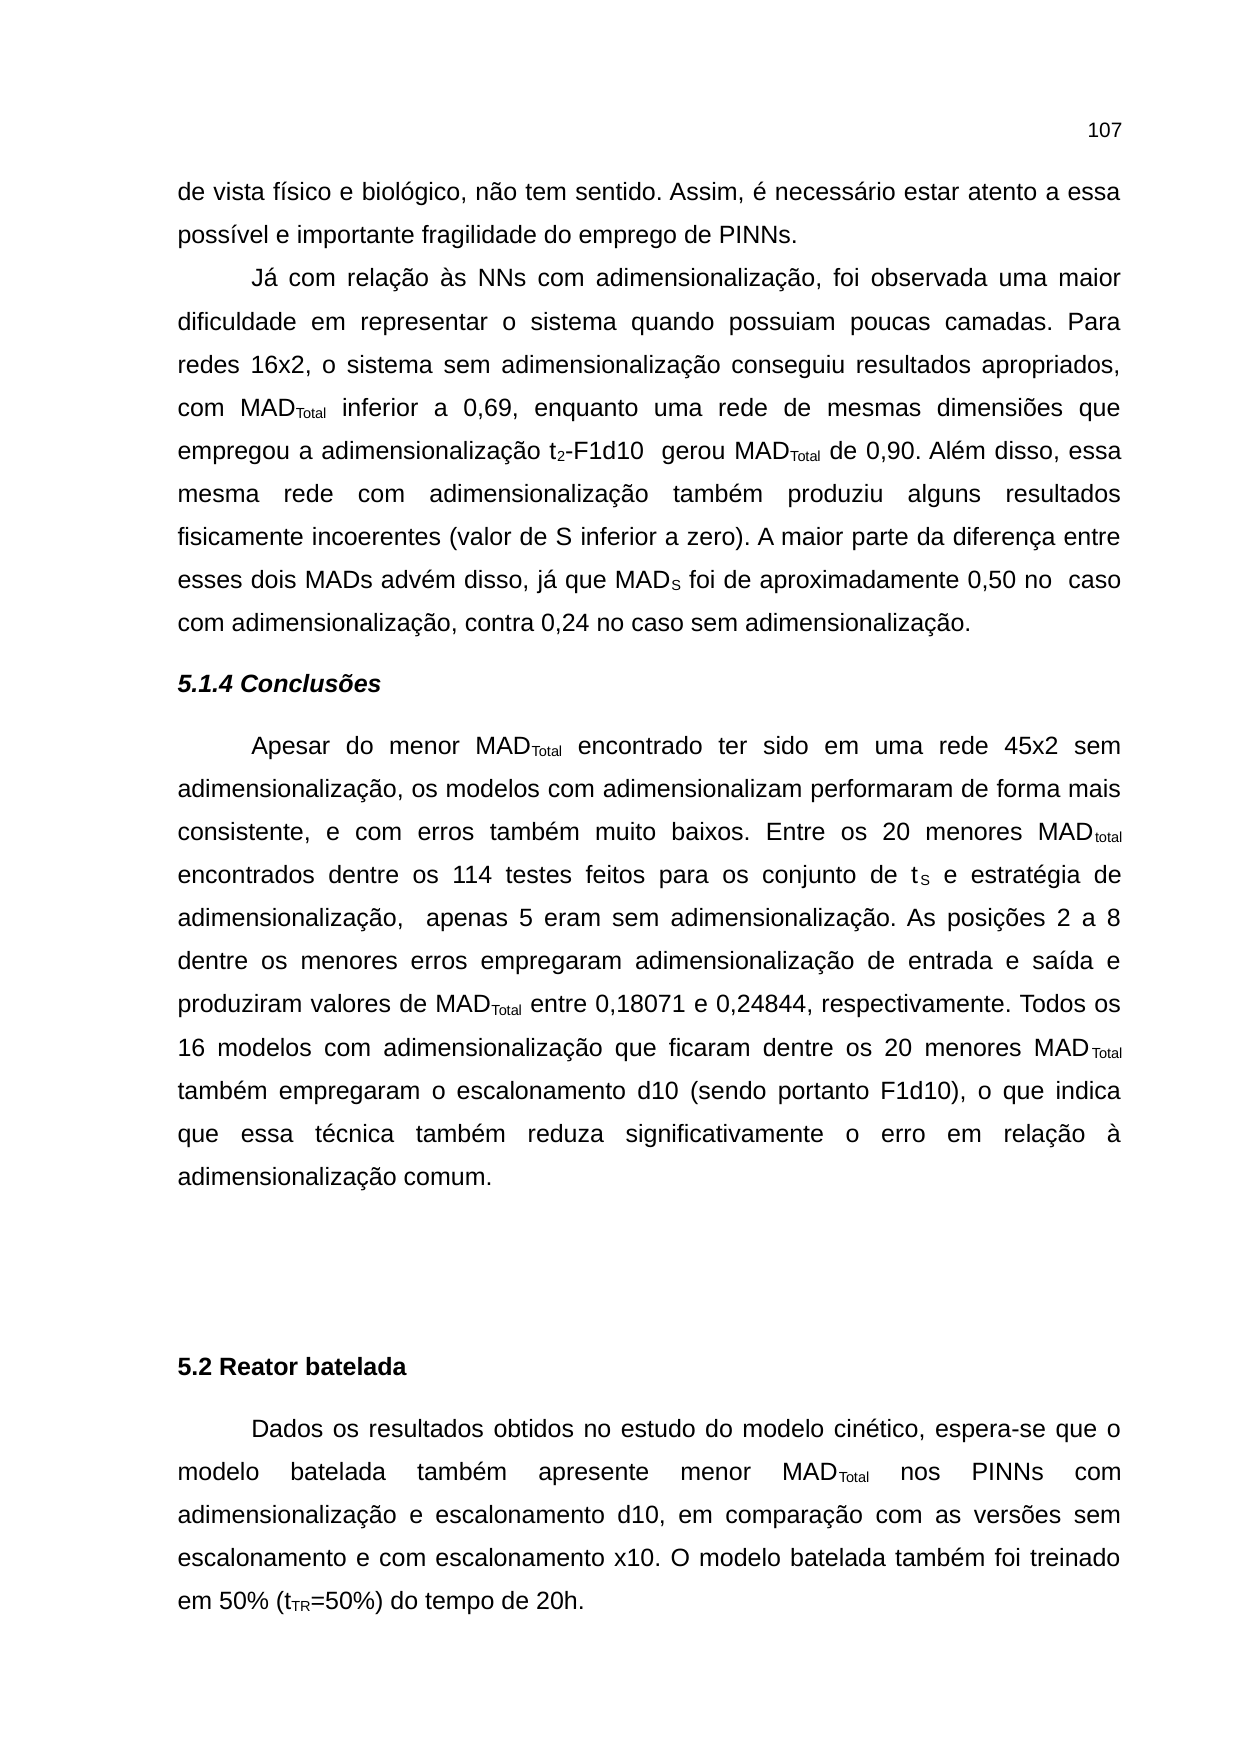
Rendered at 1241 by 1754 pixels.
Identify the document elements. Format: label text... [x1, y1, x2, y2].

subtitle Conclusões [177, 669, 1122, 698]
text de vista físico e biológico, não tem sentido. Assim, é necessário estar atento a essa possível e importante fragilidade do emprego de PINNs. [177, 177, 1122, 249]
text Dados os resultados obtidos no estudo do modelo cinético, espera-se que o modelo batelada também apresente menor MADTotal nos PINNs com adimensionalização e escalonamento d10, em comparação com as versões sem escalonamento e com escalonamento x10. O modelo batelada também foi treinado em 50% (tTR=50%) do tempo de 20h. [177, 1413, 1122, 1615]
subtitle Reator batelada [177, 1352, 1122, 1381]
text Apesar do menor MADTotal encontrado ter sido em uma rede 45x2 sem adimensionalização, os modelos com adimensionalizam performaram de forma mais consistente, e com erros também muito baixos. Entre os 20 menores MADtotal encontrados dentre os 114 testes feitos para os conjunto de tS e estratégia de adimensionalização, apenas 5 eram sem adimensionalização. As posições 2 a 8 dentre os menores erros empregaram adimensionalização de entrada e saída e produziram valores de MADTotal entre 0,18071 e 0,24844, respectivamente. Todos os 16 modelos com adimensionalização que ficaram dentre os 20 menores MADTotal também empregaram o escalonamento d10 (sendo portanto F1d10), o que indica que essa técnica também reduza significativamente o erro em relação à adimensionalização comum. [177, 731, 1122, 1191]
text Já com relação às NNs com adimensionalização, foi observada uma maior dificuldade em representar o sistema quando possuiam poucas camadas. Para redes 16x2, o sistema sem adimensionalização conseguiu resultados apropriados, com MADTotal inferior a 0,69, enquanto uma rede de mesmas dimensiões que empregou a adimensionalização t2-F1d10 gerou MADTotal de 0,90. Além disso, essa mesma rede com adimensionalização também produziu alguns resultados fisicamente incoerentes (valor de S inferior a zero). A maior parte da diferença entre esses dois MADs advém disso, já que MADS foi de aproximadamente 0,50 no caso com adimensionalização, contra 0,24 no caso sem adimensionalização. [177, 263, 1122, 637]
